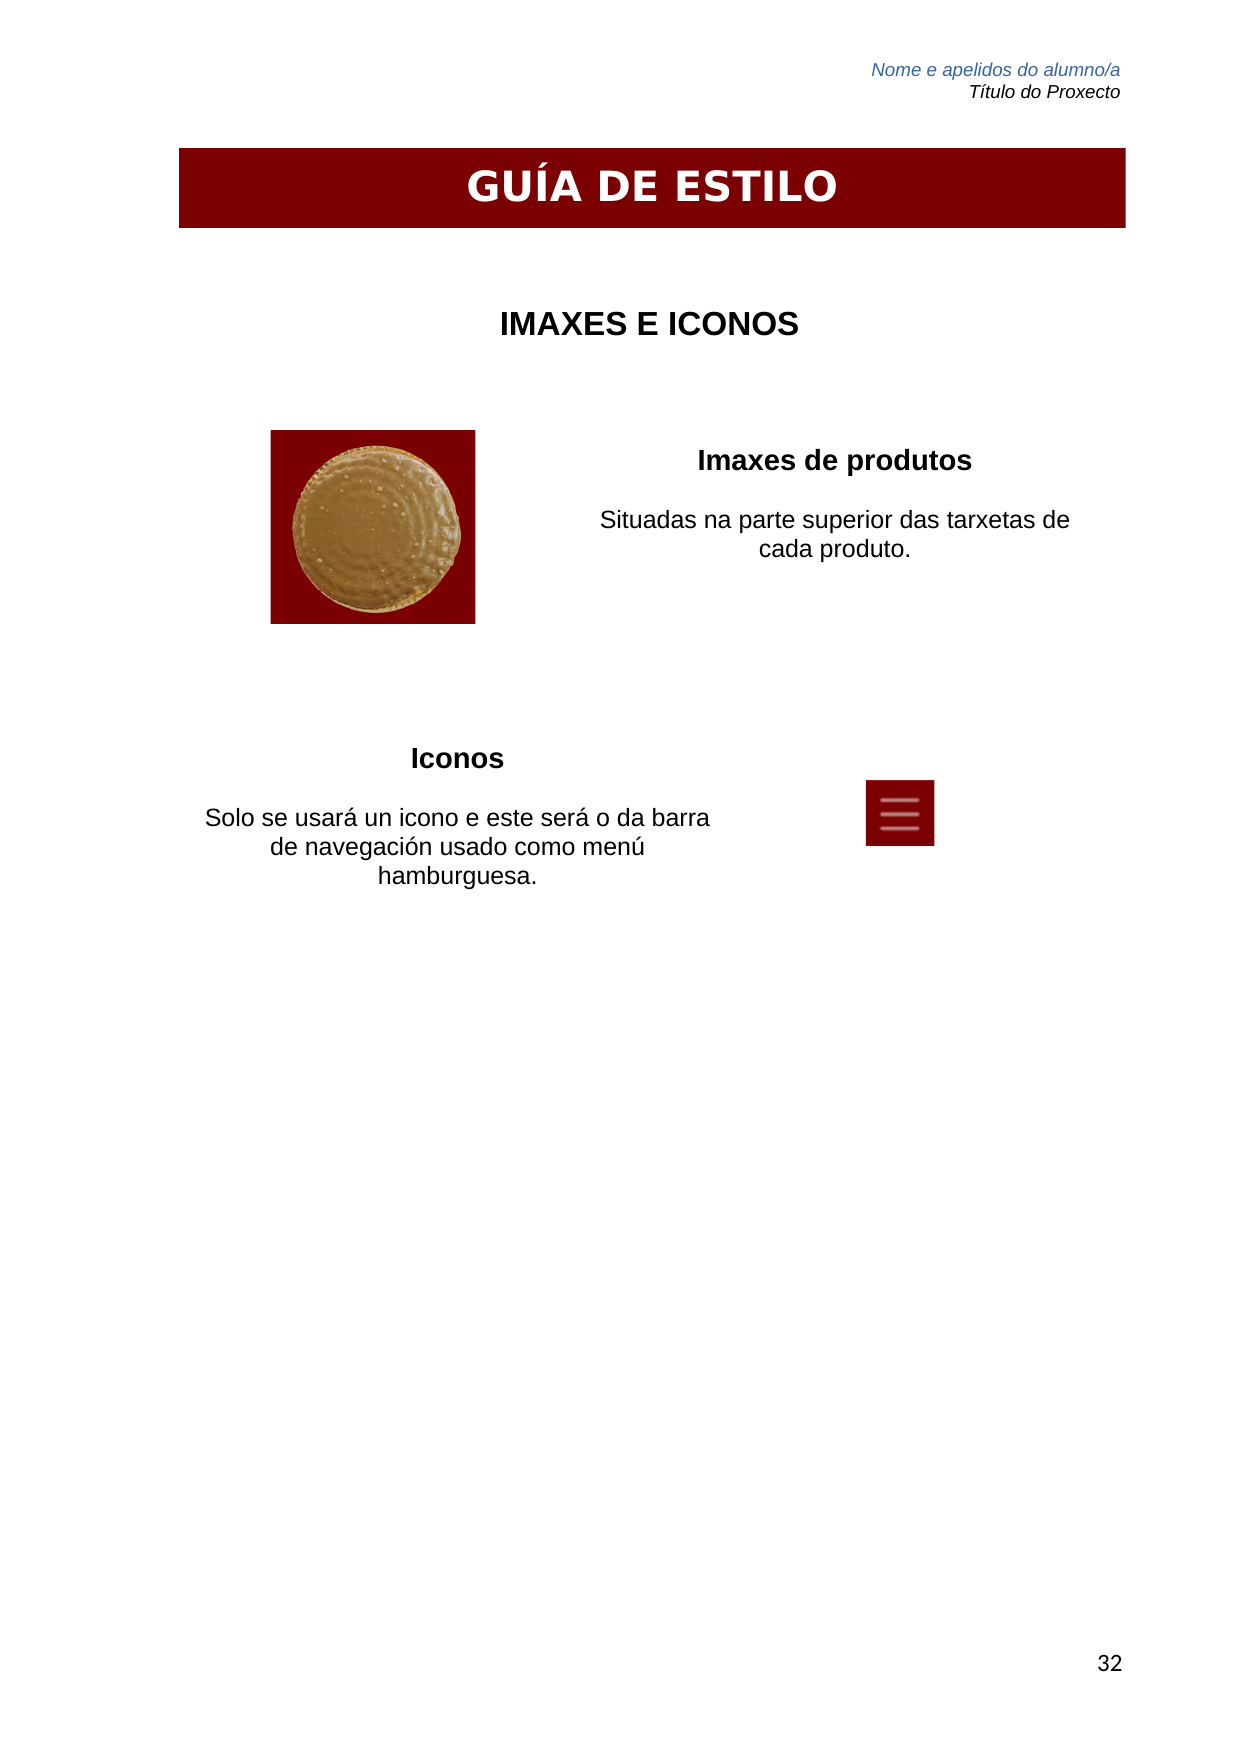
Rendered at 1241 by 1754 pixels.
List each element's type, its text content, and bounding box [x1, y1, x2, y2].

picture [865, 780, 935, 846]
picture [270, 430, 476, 624]
picture [179, 148, 1126, 228]
text IMAXES E ICONOS [177, 304, 1122, 343]
